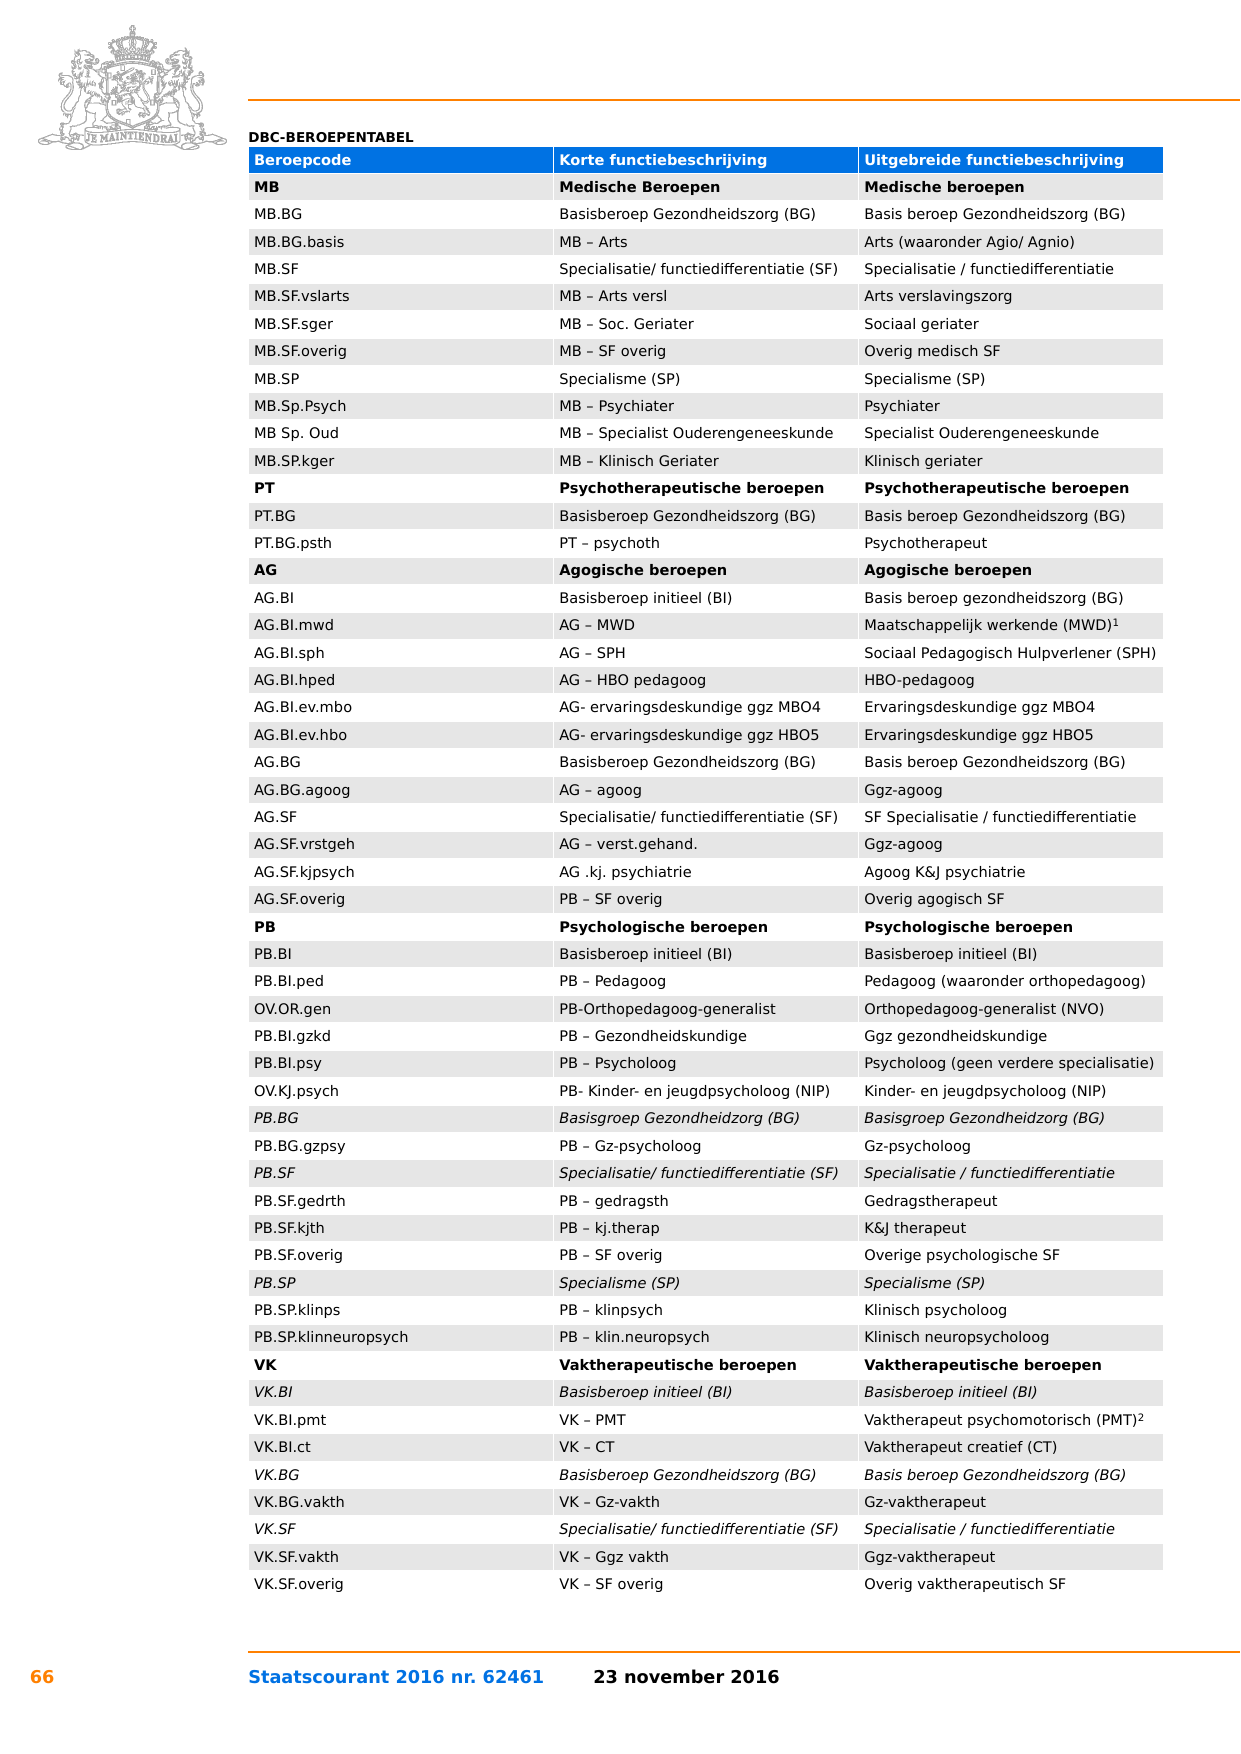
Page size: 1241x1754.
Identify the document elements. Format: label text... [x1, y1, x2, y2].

table_cell Agogische beroepen [554, 558, 858, 584]
table_cell MB.BG.basis [249, 229, 553, 255]
table_cell AG- ervaringsdeskundige ggz HBO5 [554, 722, 858, 748]
table_cell PB.BI.gzkd [249, 1023, 553, 1050]
table_cell MB.SP [249, 366, 553, 392]
table_cell VK.BI [249, 1380, 553, 1406]
table_cell Vaktherapeutische beroepen [859, 1352, 1163, 1378]
table_cell Basis beroep Gezondheidszorg (BG) [859, 749, 1163, 776]
table_cell PB – Gz-psycholoog [554, 1133, 858, 1159]
table_cell AG.SF.vrstgeh [249, 832, 553, 858]
table_cell AG – agoog [554, 777, 858, 803]
table_cell Gz-psycholoog [859, 1133, 1163, 1159]
table_cell Sociaal Pedagogisch Hulpverlener (SPH) [859, 640, 1163, 666]
table_cell Agogische beroepen [859, 558, 1163, 584]
table_cell VK.BG [249, 1462, 553, 1488]
table_cell AG.SF [249, 804, 553, 831]
table_cell Specialisatie/ functiedifferentiatie (SF) [554, 256, 858, 283]
table_cell PB – Gezondheidskundige [554, 1023, 858, 1050]
table_cell MB Sp. Oud [249, 421, 553, 447]
table_cell Gz-vaktherapeut [859, 1489, 1163, 1515]
table_cell AG.SF.kjpsych [249, 859, 553, 885]
table_cell SF Specialisatie / functiedifferentiatie [859, 804, 1163, 831]
table_cell Medische Beroepen [554, 174, 858, 200]
table_cell Basisgroep Gezondheidzorg (BG) [859, 1106, 1163, 1132]
table_cell Basisberoep initieel (BI) [554, 941, 858, 967]
table_cell AG.BI.mwd [249, 613, 553, 639]
table_cell Overig agogisch SF [859, 886, 1163, 913]
table_cell Agoog K&J psychiatrie [859, 859, 1163, 885]
table_cell Gedragstherapeut [859, 1188, 1163, 1214]
table_cell Psychiater [859, 393, 1163, 419]
table_cell OV.KJ.psych [249, 1078, 553, 1104]
table_cell Psychotherapeut [859, 530, 1163, 557]
table_cell AG.BG.agoog [249, 777, 553, 803]
table_cell Basisberoep initieel (BI) [859, 941, 1163, 967]
table_cell Korte functiebeschrijving [554, 147, 858, 173]
table_cell Basisberoep initieel (BI) [859, 1380, 1163, 1406]
table_cell AG- ervaringsdeskundige ggz MBO4 [554, 695, 858, 721]
table_cell PB.BI.psy [249, 1051, 553, 1077]
table_cell Basisberoep Gezondheidszorg (BG) [554, 201, 858, 228]
table_cell VK – Gz-vakth [554, 1489, 858, 1515]
table_cell Specialisme (SP) [554, 1270, 858, 1296]
table_cell AG – MWD [554, 613, 858, 639]
table_cell Uitgebreide functiebeschrijving [859, 147, 1163, 173]
table_cell VK – CT [554, 1434, 858, 1461]
table_cell MB – Psychiater [554, 393, 858, 419]
table_cell Basis beroep Gezondheidszorg (BG) [859, 1462, 1163, 1488]
table_cell PB.SP [249, 1270, 553, 1296]
table_cell Basis beroep Gezondheidszorg (BG) [859, 503, 1163, 529]
table_cell Arts (waaronder Agio/ Agnio) [859, 229, 1163, 255]
table_cell AG [249, 558, 553, 584]
table_cell PB.SF.overig [249, 1243, 553, 1269]
table_cell PT.BG [249, 503, 553, 529]
table_cell Basisgroep Gezondheidzorg (BG) [554, 1106, 858, 1132]
table_cell PB – klin.neuropsych [554, 1325, 858, 1351]
table_cell PB.SF.gedrth [249, 1188, 553, 1214]
table_cell MB.SP.kger [249, 448, 553, 474]
table_cell PB- Kinder- en jeugdpsycholoog (NIP) [554, 1078, 858, 1104]
table_cell MB.Sp.Psych [249, 393, 553, 419]
table_cell Maatschappelijk werkende (MWD)1 [859, 613, 1163, 639]
table_cell Basis beroep gezondheidszorg (BG) [859, 585, 1163, 611]
table_cell Klinisch neuropsycholoog [859, 1325, 1163, 1351]
table_cell Specialisatie/ functiedifferentiatie (SF) [554, 1160, 858, 1187]
table_cell MB.SF [249, 256, 553, 283]
table_cell VK.SF [249, 1516, 553, 1543]
table_cell Specialisatie / functiedifferentiatie [859, 256, 1163, 283]
table_cell VK [249, 1352, 553, 1378]
table_cell Sociaal geriater [859, 311, 1163, 337]
table_cell PB – Pedagoog [554, 969, 858, 995]
table_cell PT.BG.psth [249, 530, 553, 557]
table_cell VK.BI.ct [249, 1434, 553, 1461]
table_cell Overige psychologische SF [859, 1243, 1163, 1269]
table_cell Overig vaktherapeutisch SF [859, 1571, 1163, 1598]
table_cell Vaktherapeut psychomotorisch (PMT)2 [859, 1407, 1163, 1433]
table_cell Specialisatie / functiedifferentiatie [859, 1160, 1163, 1187]
table_cell MB.BG [249, 201, 553, 228]
table_cell Ggz-agoog [859, 832, 1163, 858]
table_cell PB.SF [249, 1160, 553, 1187]
table_cell AG.BI.ev.hbo [249, 722, 553, 748]
table_cell Basisberoep Gezondheidszorg (BG) [554, 503, 858, 529]
table_cell VK – Ggz vakth [554, 1544, 858, 1570]
table_cell Ggz-agoog [859, 777, 1163, 803]
table_cell Basisberoep initieel (BI) [554, 1380, 858, 1406]
table_cell OV.OR.gen [249, 996, 553, 1022]
table_cell VK.SF.overig [249, 1571, 553, 1598]
table_cell Specialisme (SP) [554, 366, 858, 392]
table_cell Klinisch psycholoog [859, 1297, 1163, 1324]
table_cell PB.SF.kjth [249, 1215, 553, 1241]
table_cell Specialist Ouderengeneeskunde [859, 421, 1163, 447]
table_cell Beroepcode [249, 147, 553, 173]
table_cell Arts verslavingszorg [859, 284, 1163, 310]
table_cell MB.SF.sger [249, 311, 553, 337]
table_cell Medische beroepen [859, 174, 1163, 200]
table_cell MB – Klinisch Geriater [554, 448, 858, 474]
table_cell PB.SP.klinps [249, 1297, 553, 1324]
table_cell PB.BI.ped [249, 969, 553, 995]
table_cell Basisberoep Gezondheidszorg (BG) [554, 1462, 858, 1488]
table_cell PB – Psycholoog [554, 1051, 858, 1077]
table_cell Specialisatie/ functiedifferentiatie (SF) [554, 1516, 858, 1543]
table_cell MB [249, 174, 553, 200]
table_header DBC-BEROEPENTABEL [248, 130, 1163, 146]
table_cell MB – Arts [554, 229, 858, 255]
table_cell Klinisch geriater [859, 448, 1163, 474]
table_cell AG – SPH [554, 640, 858, 666]
table_cell Vaktherapeut creatief (CT) [859, 1434, 1163, 1461]
table_cell Specialisme (SP) [859, 1270, 1163, 1296]
table_cell MB.SF.overig [249, 339, 553, 365]
table_cell VK.BI.pmt [249, 1407, 553, 1433]
table_cell VK.SF.vakth [249, 1544, 553, 1570]
table_cell Orthopedagoog-generalist (NVO) [859, 996, 1163, 1022]
table_cell PB – SF overig [554, 1243, 858, 1269]
table_cell AG.SF.overig [249, 886, 553, 913]
table_cell MB – Arts versl [554, 284, 858, 310]
table_cell AG – verst.gehand. [554, 832, 858, 858]
table_cell HBO-pedagoog [859, 667, 1163, 693]
table_cell K&J therapeut [859, 1215, 1163, 1241]
table_cell AG .kj. psychiatrie [554, 859, 858, 885]
table_cell MB – SF overig [554, 339, 858, 365]
table_cell PB.BI [249, 941, 553, 967]
table_cell PB – gedragsth [554, 1188, 858, 1214]
table_cell PB-Orthopedagoog-generalist [554, 996, 858, 1022]
table_cell Psychologische beroepen [554, 914, 858, 940]
table_cell VK – PMT [554, 1407, 858, 1433]
table_cell Kinder- en jeugdpsycholoog (NIP) [859, 1078, 1163, 1104]
table_cell AG.BG [249, 749, 553, 776]
table_cell Vaktherapeutische beroepen [554, 1352, 858, 1378]
table_cell AG.BI.hped [249, 667, 553, 693]
table_cell MB – Specialist Ouderengeneeskunde [554, 421, 858, 447]
table_cell PT – psychoth [554, 530, 858, 557]
table_cell PB.SP.klinneuropsych [249, 1325, 553, 1351]
table_cell Ggz gezondheidskundige [859, 1023, 1163, 1050]
table_cell Basis beroep Gezondheidszorg (BG) [859, 201, 1163, 228]
table_cell Specialisme (SP) [859, 366, 1163, 392]
table_cell Ervaringsdeskundige ggz HBO5 [859, 722, 1163, 748]
picture [38, 25, 227, 150]
table_cell MB.SF.vslarts [249, 284, 553, 310]
table_cell Basisberoep Gezondheidszorg (BG) [554, 749, 858, 776]
table_cell AG.BI.sph [249, 640, 553, 666]
table_cell PB.BG [249, 1106, 553, 1132]
table_cell PB.BG.gzpsy [249, 1133, 553, 1159]
table_cell Psychotherapeutische beroepen [859, 475, 1163, 502]
table_cell Psychologische beroepen [859, 914, 1163, 940]
table_cell Ervaringsdeskundige ggz MBO4 [859, 695, 1163, 721]
table_cell Psycholoog (geen verdere specialisatie) [859, 1051, 1163, 1077]
table_cell VK – SF overig [554, 1571, 858, 1598]
table_cell AG.BI [249, 585, 553, 611]
table_cell AG – HBO pedagoog [554, 667, 858, 693]
table_cell VK.BG.vakth [249, 1489, 553, 1515]
table_cell PB – klinpsych [554, 1297, 858, 1324]
table_cell Specialisatie/ functiedifferentiatie (SF) [554, 804, 858, 831]
table_cell PB [249, 914, 553, 940]
table_cell Psychotherapeutische beroepen [554, 475, 858, 502]
table_cell Pedagoog (waaronder orthopedagoog) [859, 969, 1163, 995]
table_cell Ggz-vaktherapeut [859, 1544, 1163, 1570]
table_cell Overig medisch SF [859, 339, 1163, 365]
table_cell PB – SF overig [554, 886, 858, 913]
table_cell MB – Soc. Geriater [554, 311, 858, 337]
table_cell PT [249, 475, 553, 502]
table_cell AG.BI.ev.mbo [249, 695, 553, 721]
table_cell Basisberoep initieel (BI) [554, 585, 858, 611]
table_cell Specialisatie / functiedifferentiatie [859, 1516, 1163, 1543]
table_cell PB – kj.therap [554, 1215, 858, 1241]
